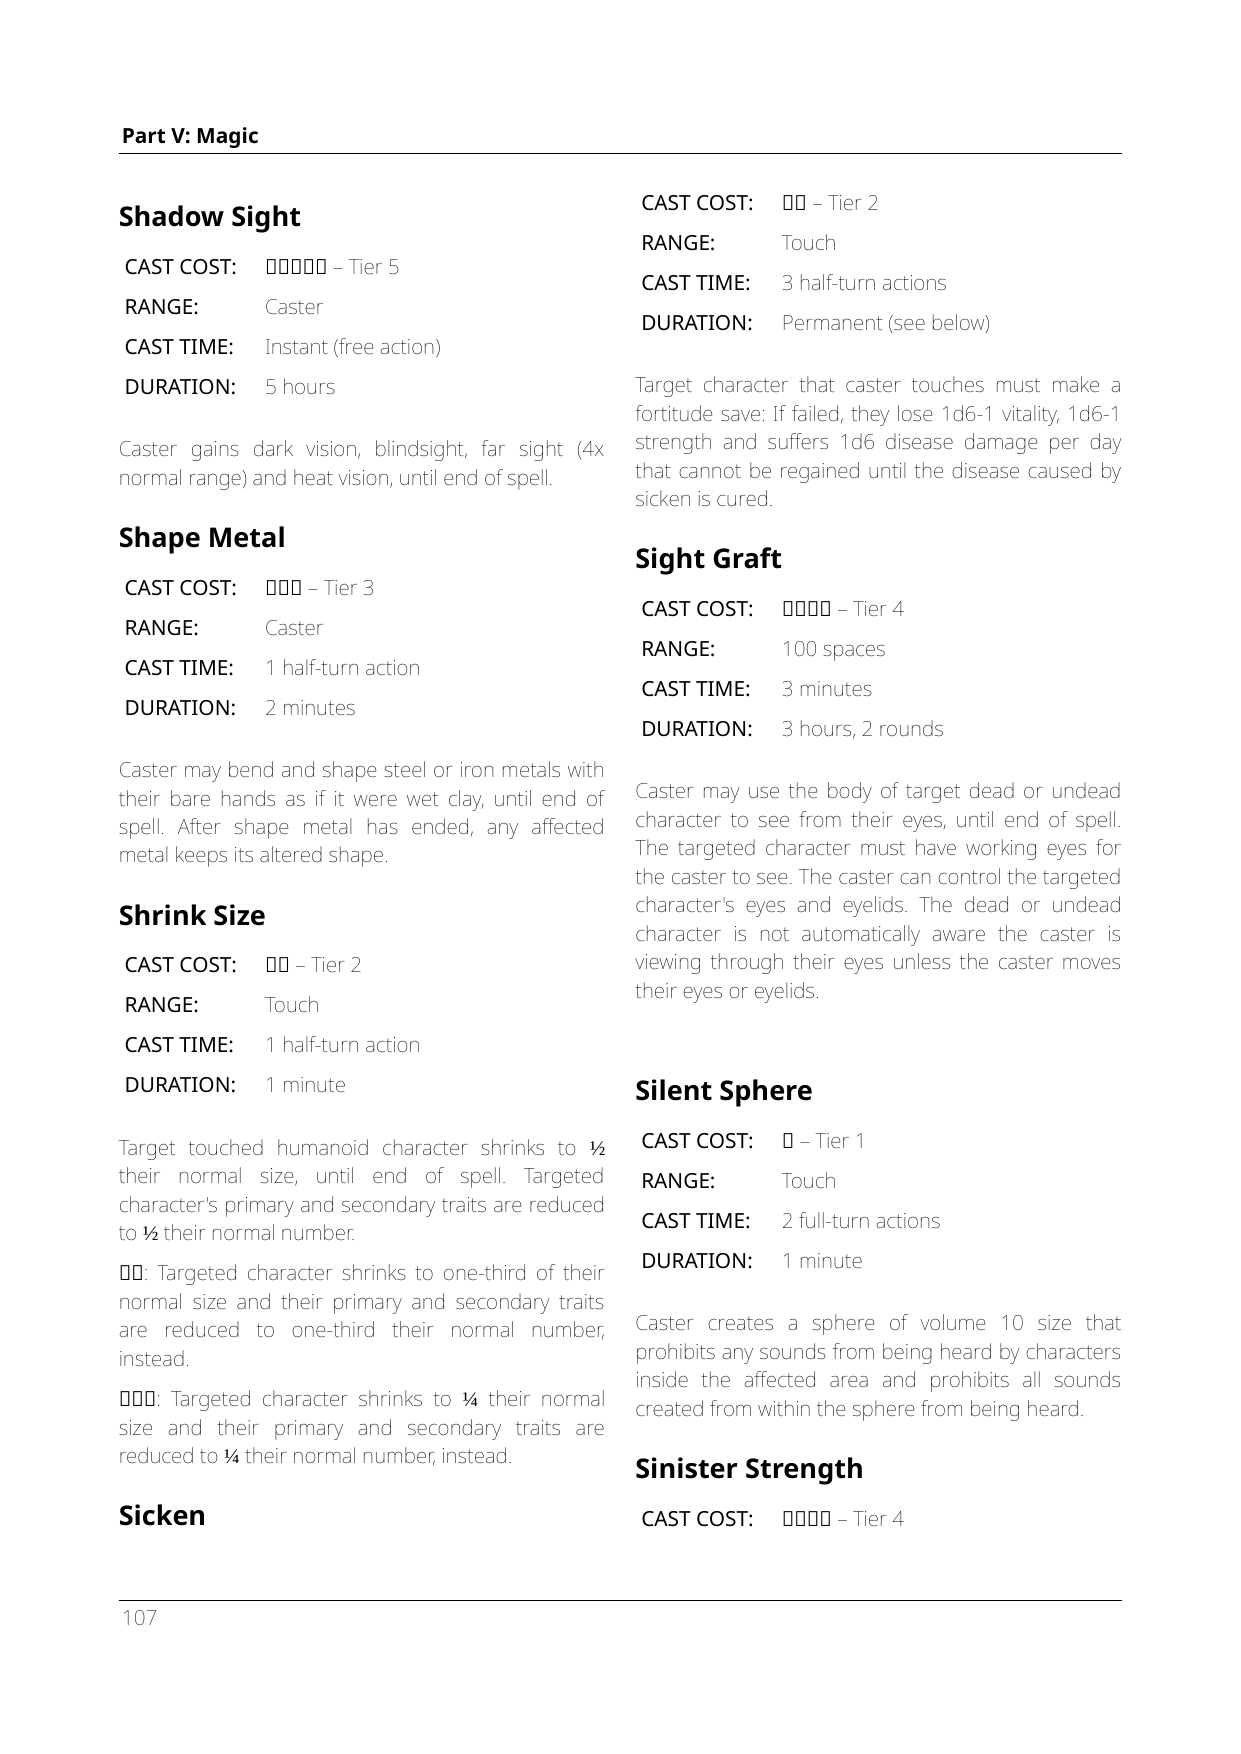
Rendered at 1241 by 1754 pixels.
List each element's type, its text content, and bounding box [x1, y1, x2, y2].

table_cell RANGE: [635, 629, 776, 668]
table_cell CAST TIME: [635, 669, 776, 708]
table_cell RANGE: [119, 607, 259, 647]
table_cell CAST TIME: [635, 263, 776, 302]
table_cell Permanent (see below) [776, 302, 1122, 342]
table_cell RANGE: [119, 985, 259, 1024]
table_cell Instant (free action) [259, 326, 605, 366]
table_header CAST COST: [635, 589, 776, 628]
text Target touched humanoid character shrinks to ½ their normal size, until end of spell. Targeted character's primary and secondary traits are reduced to ½ their normal number. [118, 1104, 605, 1247]
table_cell DURATION: [119, 366, 259, 406]
text Caster gains dark vision, blindsight, far sight (4x normal range) and heat vision, until end of spell. [118, 406, 605, 491]
table_cell 1 half-turn action [259, 1025, 605, 1064]
table_cell 3 minutes [776, 669, 1122, 708]
table_cell RANGE: [119, 286, 259, 326]
text : Targeted character shrinks to ¼ their normal size and their primary and secondary traits are reduced to ¼ their normal number, instead. [118, 1384, 605, 1469]
table_header  – Tier 5 [259, 246, 605, 286]
table_cell 1 half-turn action [259, 647, 605, 687]
text Target character that caster touches must make a fortitude save: If failed, they lose 1d6-1 vitality, 1d6-1 strength and suffers 1d6 disease damage per day that cannot be regained until the disease caused by sicken is cured. [635, 342, 1122, 513]
table_cell CAST TIME: [119, 1025, 259, 1064]
table_cell DURATION: [635, 1240, 776, 1280]
text Shape Metal [118, 518, 605, 555]
table_header CAST COST: [119, 246, 259, 286]
table_cell Caster [259, 286, 605, 326]
text Silent Sphere [635, 1072, 1122, 1108]
table_cell 3 hours, 2 rounds [776, 708, 1122, 748]
text Shadow Sight [118, 198, 605, 234]
text Caster may use the body of target dead or undead character to see from their eyes, until end of spell. The targeted character must have working eyes for the caster to see. The caster can control the targeted character's eyes and eyelids. The dead or undead character is not automatically aware the caster is viewing through their eyes unless the caster moves their eyes or eyelids. [635, 748, 1122, 1004]
table_cell 5 hours [259, 366, 605, 406]
text : Targeted character shrinks to one-third of their normal size and their primary and secondary traits are reduced to one-third their normal number, instead. [118, 1258, 605, 1372]
table_cell 3 half-turn actions [776, 263, 1122, 302]
table_header  – Tier 4 [776, 1498, 1122, 1538]
text Sight Graft [635, 540, 1122, 577]
table_header CAST COST: [635, 1120, 776, 1160]
table_cell DURATION: [635, 708, 776, 748]
table_cell RANGE: [635, 223, 776, 262]
table_cell DURATION: [635, 302, 776, 342]
table_header  – Tier 1 [776, 1120, 1122, 1160]
text Sicken [118, 1497, 605, 1533]
table_cell 1 minute [259, 1065, 605, 1104]
text Sinister Strength [635, 1449, 1122, 1486]
table_cell 1 minute [776, 1240, 1122, 1280]
table_cell RANGE: [635, 1160, 776, 1200]
table_header CAST COST: [635, 183, 776, 222]
table_cell CAST TIME: [119, 647, 259, 687]
table_header  – Tier 3 [259, 567, 605, 607]
text Caster may bend and shape steel or iron metals with their bare hands as if it were wet clay, until end of spell. After shape metal has ended, any affected metal keeps its altered shape. [118, 727, 605, 869]
table_header  – Tier 4 [776, 589, 1122, 628]
table_cell 2 full-turn actions [776, 1200, 1122, 1240]
text Shrink Size [118, 896, 605, 933]
table_cell CAST TIME: [635, 1200, 776, 1240]
table_cell Touch [776, 223, 1122, 262]
table_cell Touch [776, 1160, 1122, 1200]
table_cell Touch [259, 985, 605, 1024]
table_cell CAST TIME: [119, 326, 259, 366]
table_cell DURATION: [119, 1065, 259, 1104]
table_header CAST COST: [635, 1498, 776, 1538]
table_cell 100 spaces [776, 629, 1122, 668]
table_header  – Tier 2 [259, 945, 605, 985]
table_header CAST COST: [119, 567, 259, 607]
table_header CAST COST: [119, 945, 259, 985]
table_cell 2 minutes [259, 687, 605, 727]
table_header  – Tier 2 [776, 183, 1122, 222]
text Caster creates a sphere of volume 10 size that prohibits any sounds from being heard by characters inside the affected area and prohibits all sounds created from within the sphere from being heard. [635, 1280, 1122, 1422]
table_cell DURATION: [119, 687, 259, 727]
table_cell Caster [259, 607, 605, 647]
